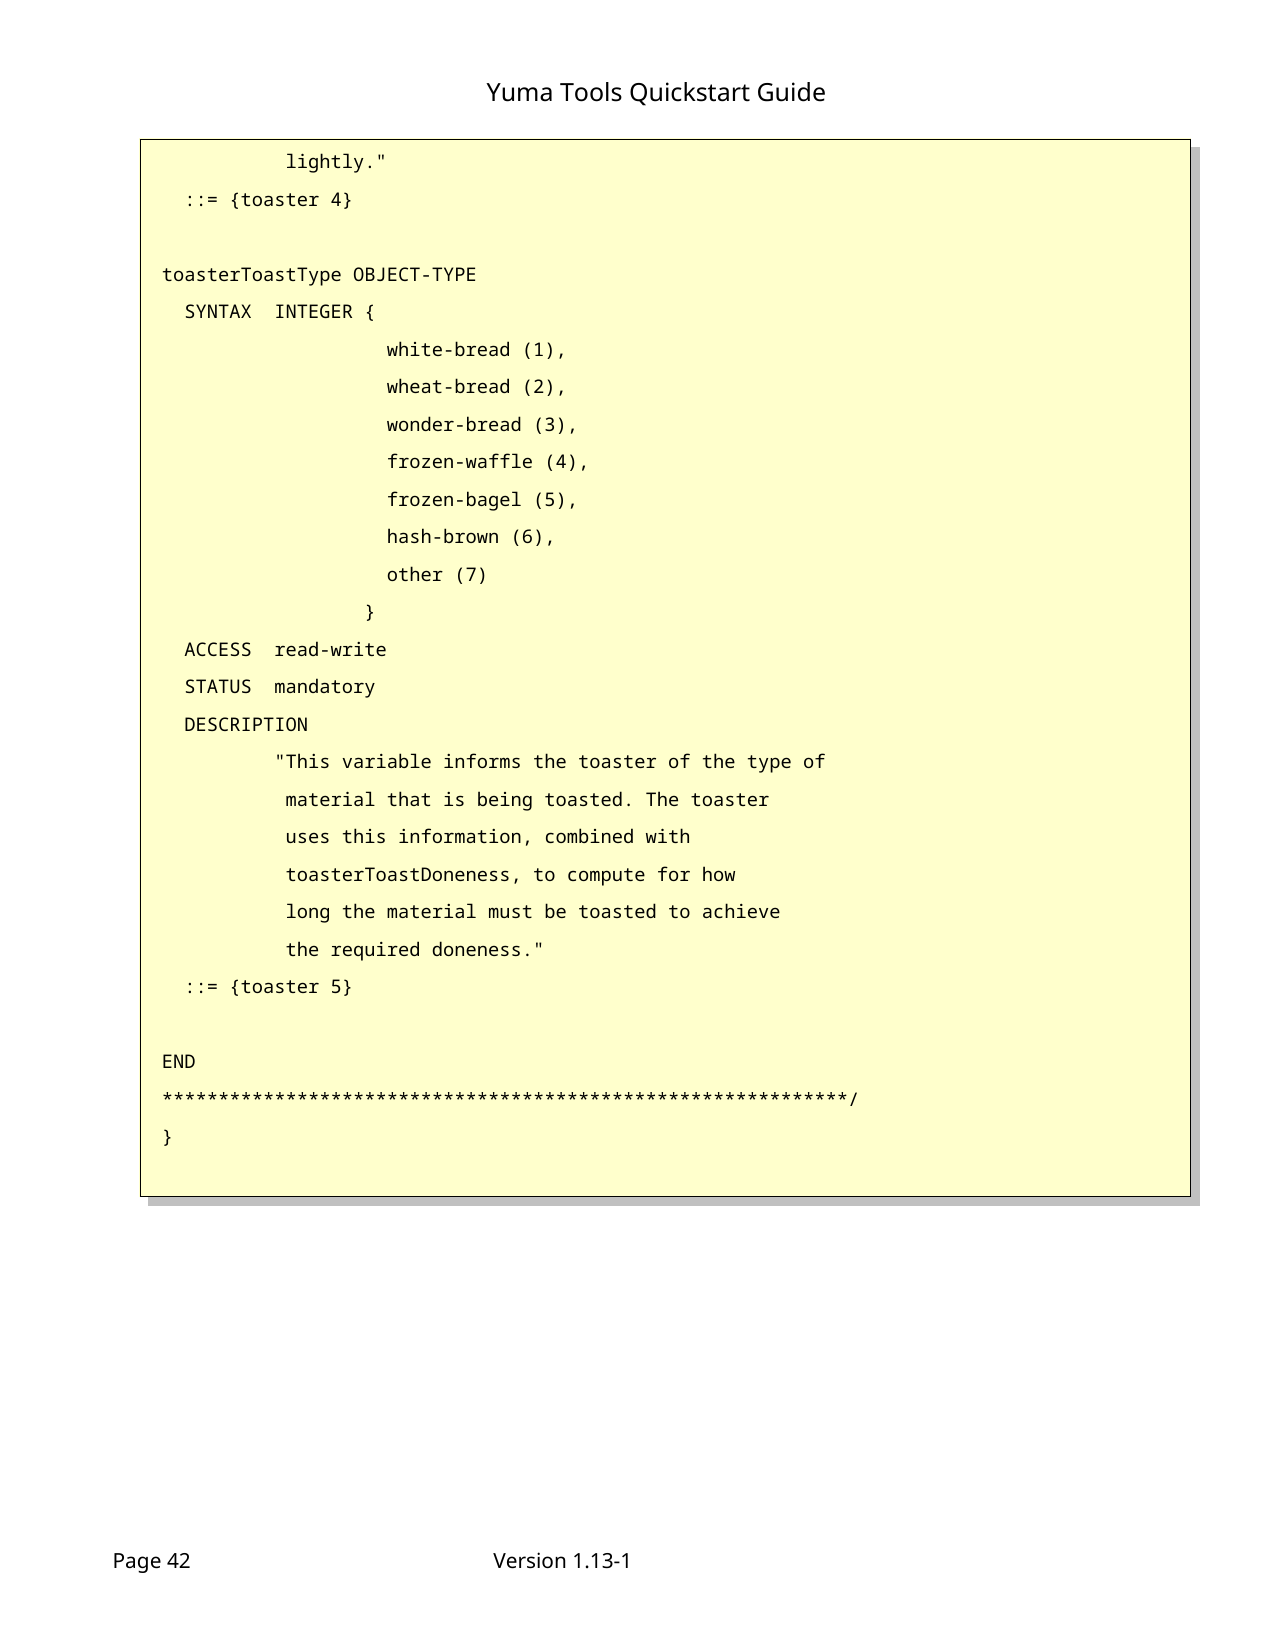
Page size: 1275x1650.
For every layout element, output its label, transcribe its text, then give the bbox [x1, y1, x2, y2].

text white-bread (1), [141, 326, 1190, 362]
text toasterToastDoneness, to compute for how [141, 851, 1190, 887]
text } [141, 1113, 1190, 1149]
text lightly." [141, 140, 1190, 174]
text } [141, 588, 1190, 624]
text frozen-bagel (5), [141, 476, 1190, 512]
text wheat-bread (2), [141, 363, 1190, 399]
text long the material must be toasted to achieve [141, 888, 1190, 924]
text frozen-waffle (4), [141, 438, 1190, 474]
text ::= {toaster 4} [141, 176, 1190, 212]
text "This variable informs the toaster of the type of [141, 738, 1190, 774]
text material that is being toasted. The toaster [141, 776, 1190, 812]
text DESCRIPTION [141, 701, 1190, 737]
text STATUS mandatory [141, 663, 1190, 699]
text *************************************************************/ [141, 1076, 1190, 1112]
text ::= {toaster 5} [141, 963, 1190, 999]
text the required doneness." [141, 926, 1190, 962]
text other (7) [141, 551, 1190, 587]
text toasterToastType OBJECT-TYPE [141, 251, 1190, 287]
text hash-brown (6), [141, 513, 1190, 549]
text wonder-bread (3), [141, 401, 1190, 437]
text END [141, 1038, 1190, 1074]
text ACCESS read-write [141, 626, 1190, 662]
text uses this information, combined with [141, 813, 1190, 849]
text SYNTAX INTEGER { [141, 288, 1190, 324]
